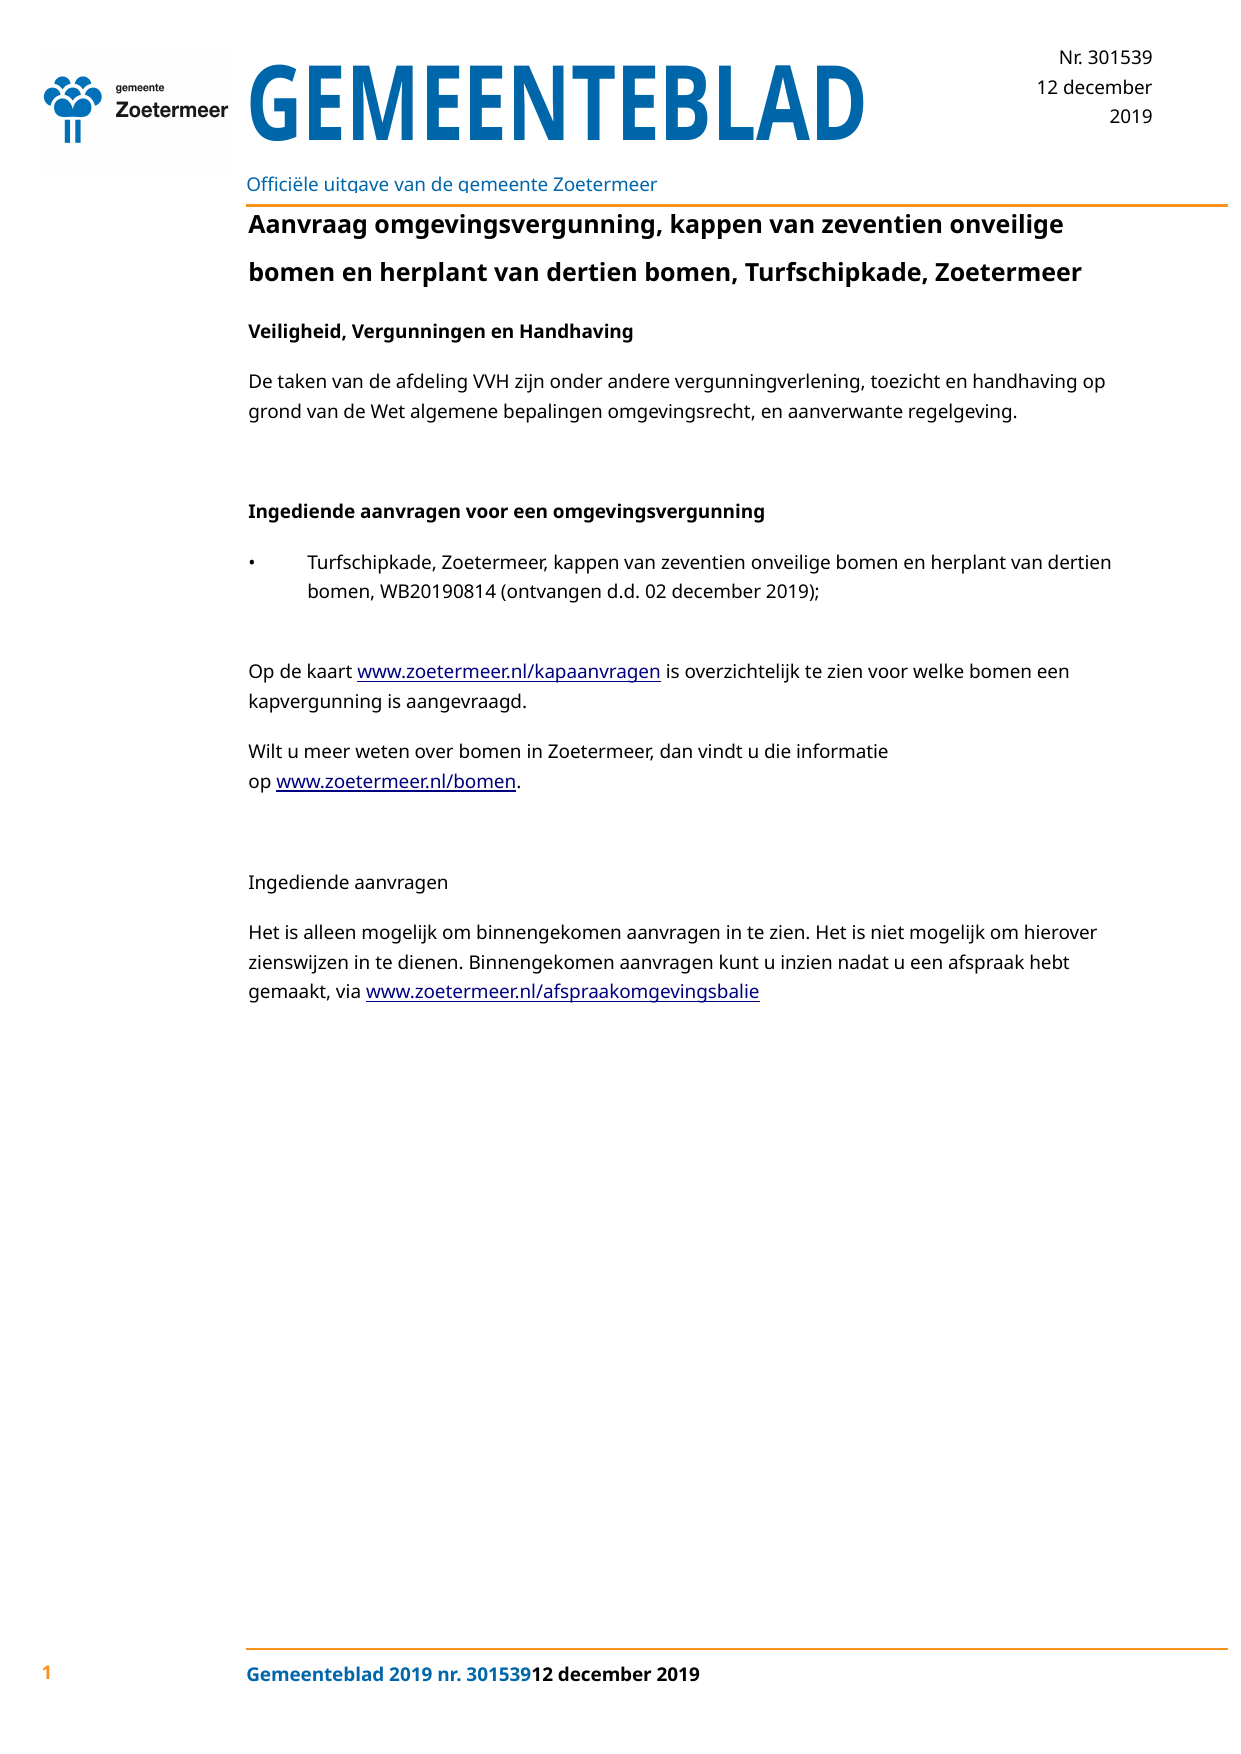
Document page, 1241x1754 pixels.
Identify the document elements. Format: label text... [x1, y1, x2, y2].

text Veiligheid, Vergunningen en Handhaving [248, 318, 1152, 344]
text Ingediende aanvragen voor een omgevingsvergunning [248, 499, 1152, 524]
text Ingediende aanvragen [248, 869, 1152, 895]
list Turfschipkade, Zoetermeer, kappen van zeventien onveilige bomen en herplant van dertien bomen, WB20190814 (ontvangen d.d. 02 december 2019); [248, 549, 1152, 604]
text Wilt u meer weten over bomen in Zoetermeer, dan vindt u die informatie op www.zoetermeer.nl/bomen. [248, 739, 1152, 794]
picture [41, 47, 231, 172]
text Het is alleen mogelijk om binnengekomen aanvragen in te zien. Het is niet mogelijk om hierover zienswijzen in te dienen. Binnengekomen aanvragen kunt u inzien nadat u een afspraak hebt gemaakt, via www.zoetermeer.nl/afspraakomgevingsbalie [248, 919, 1152, 1004]
text Op de kaart www.zoetermeer.nl/kapaanvragen is overzichtelijk te zien voor welke bomen een kapvergunning is aangevraagd. [248, 659, 1152, 714]
text Aanvraag omgevingsvergunning, kappen van zeventien onveilige bomen en herplant van dertien bomen, Turfschipkade, Zoetermeer [248, 207, 1152, 288]
text De taken van de afdeling VVH zijn onder andere vergunningverlening, toezicht en handhaving op grond van de Wet algemene bepalingen omgevingsrecht, en aanverwante regelgeving. [248, 368, 1152, 424]
